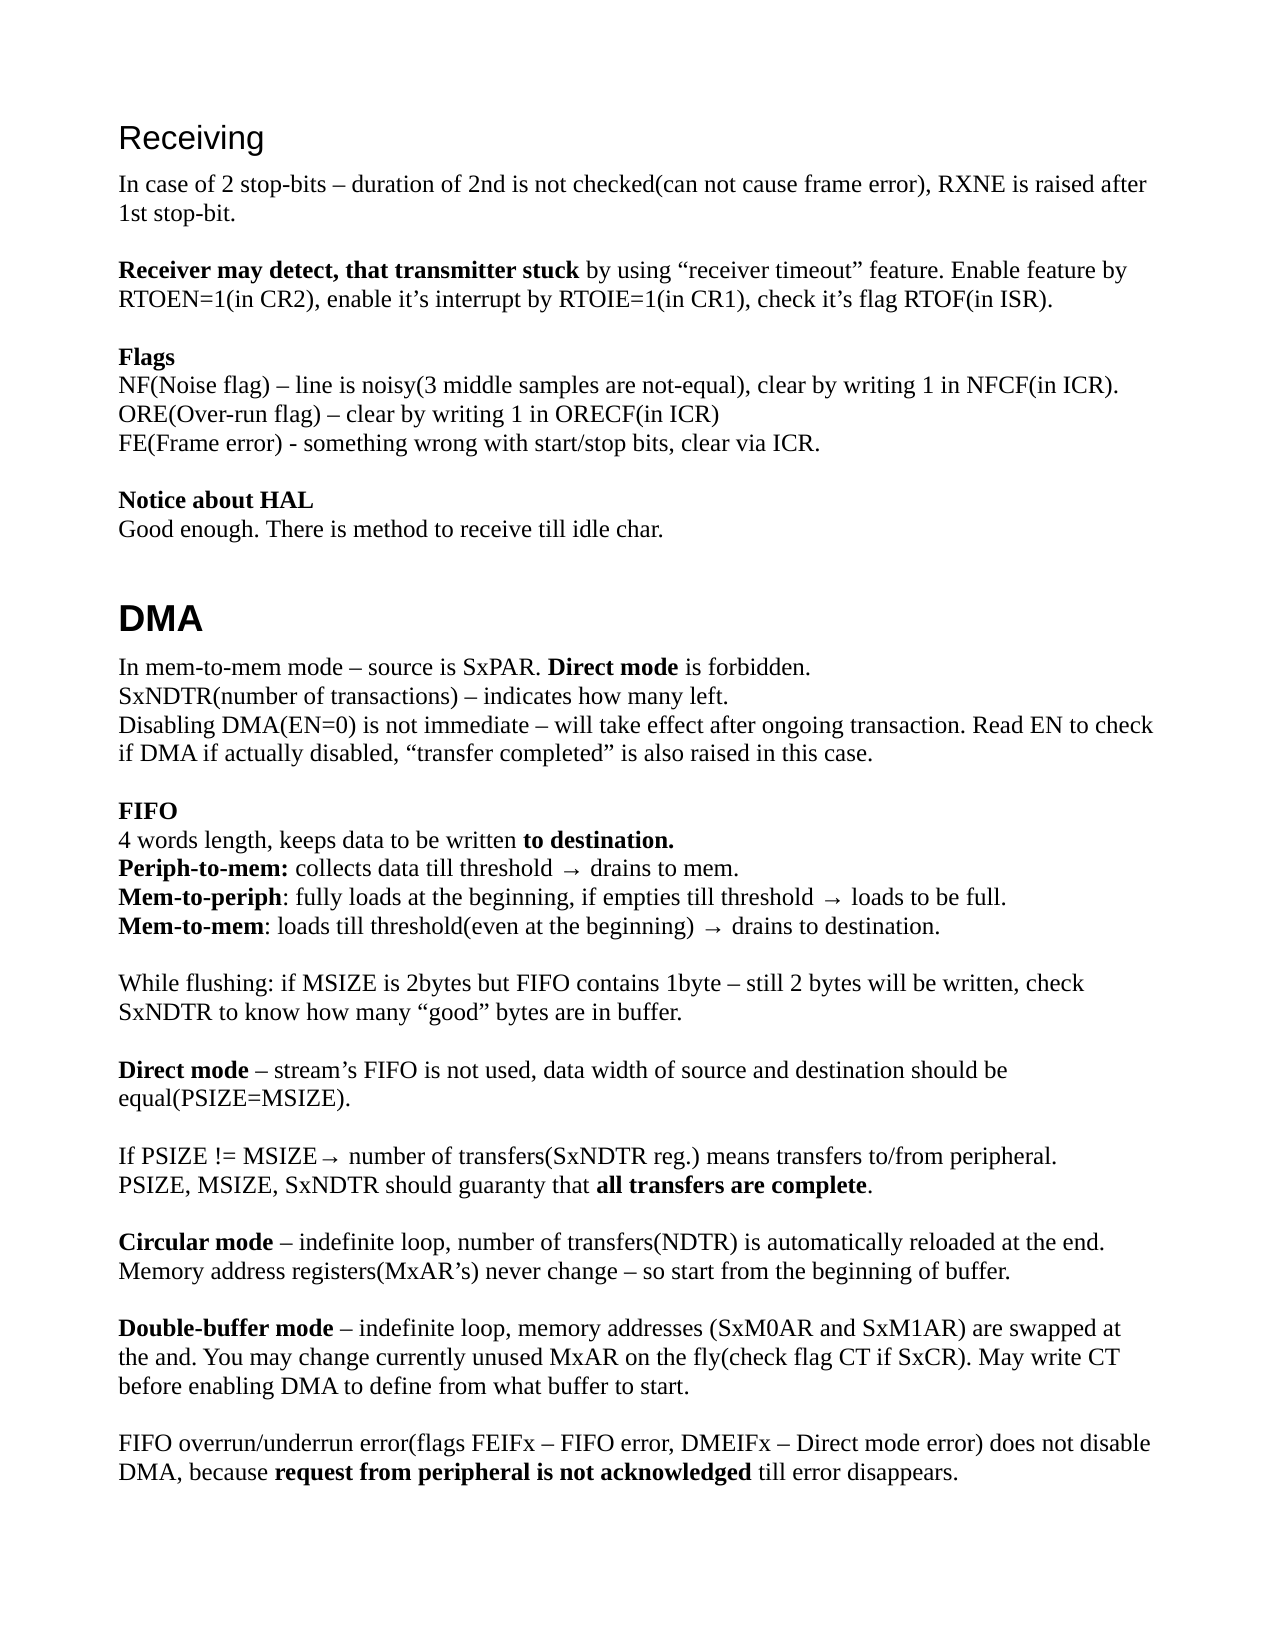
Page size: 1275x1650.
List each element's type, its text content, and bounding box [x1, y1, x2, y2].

text Disabling DMA(EN=0) is not immediate – will take effect after ongoing transaction. Read EN to check if DMA if actually disabled, “transfer completed” is also raised in this case. [118, 710, 1157, 767]
text Flags [118, 342, 1157, 370]
subtitle DMA [118, 597, 1157, 640]
text Periph-to-mem: collects data till threshold → drains to mem. [118, 853, 1157, 882]
text Good enough. There is method to receive till idle char. [118, 514, 1157, 543]
text SxNDTR(number of transactions) – indicates how many left. [118, 681, 1157, 710]
subtitle Receiving [118, 118, 1157, 157]
text Notice about HAL [118, 485, 1157, 514]
text Mem-to-mem: loads till threshold(even at the beginning) → drains to destination. [118, 911, 1157, 940]
text FE(Frame error) - something wrong with start/stop bits, clear via ICR. [118, 428, 1157, 457]
text FIFO [118, 796, 1157, 825]
text PSIZE, MSIZE, SxNDTR should guaranty that all transfers are complete. [118, 1170, 1157, 1198]
text FIFO overrun/underrun error(flags FEIFx – FIFO error, DMEIFx – Direct mode error) does not disable DMA, because request from peripheral is not acknowledged till error disappears. [118, 1428, 1157, 1486]
text While flushing: if MSIZE is 2bytes but FIFO contains 1byte – still 2 bytes will be written, check SxNDTR to know how many “good” bytes are in buffer. [118, 968, 1157, 1026]
text NF(Noise flag) – line is noisy(3 middle samples are not-equal), clear by writing 1 in NFCF(in ICR). [118, 370, 1157, 399]
text Circular mode – indefinite loop, number of transfers(NDTR) is automatically reloaded at the end. Memory address registers(MxAR’s) never change – so start from the beginning of buffer. [118, 1227, 1157, 1285]
text 4 words length, keeps data to be written to destination. [118, 825, 1157, 853]
text In mem-to-mem mode – source is SxPAR. Direct mode is forbidden. [118, 652, 1157, 681]
text Receiver may detect, that transmitter stuck by using “receiver timeout” feature. Enable feature by RTOEN=1(in CR2), enable it’s interrupt by RTOIE=1(in CR1), check it’s flag RTOF(in ISR). [118, 255, 1157, 313]
text Direct mode – stream’s FIFO is not used, data width of source and destination should be equal(PSIZE=MSIZE). [118, 1055, 1157, 1112]
text In case of 2 stop-bits – duration of 2nd is not checked(can not cause frame error), RXNE is raised after 1st stop-bit. [118, 169, 1157, 227]
text Mem-to-periph: fully loads at the beginning, if empties till threshold → loads to be full. [118, 882, 1157, 911]
text If PSIZE != MSIZE→ number of transfers(SxNDTR reg.) means transfers to/from peripheral. [118, 1141, 1157, 1170]
text ORE(Over-run flag) – clear by writing 1 in ORECF(in ICR) [118, 399, 1157, 428]
text Double-buffer mode – indefinite loop, memory addresses (SxM0AR and SxM1AR) are swapped at the and. You may change currently unused MxAR on the fly(check flag CT if SxCR). May write CT before enabling DMA to define from what buffer to start. [118, 1313, 1157, 1400]
